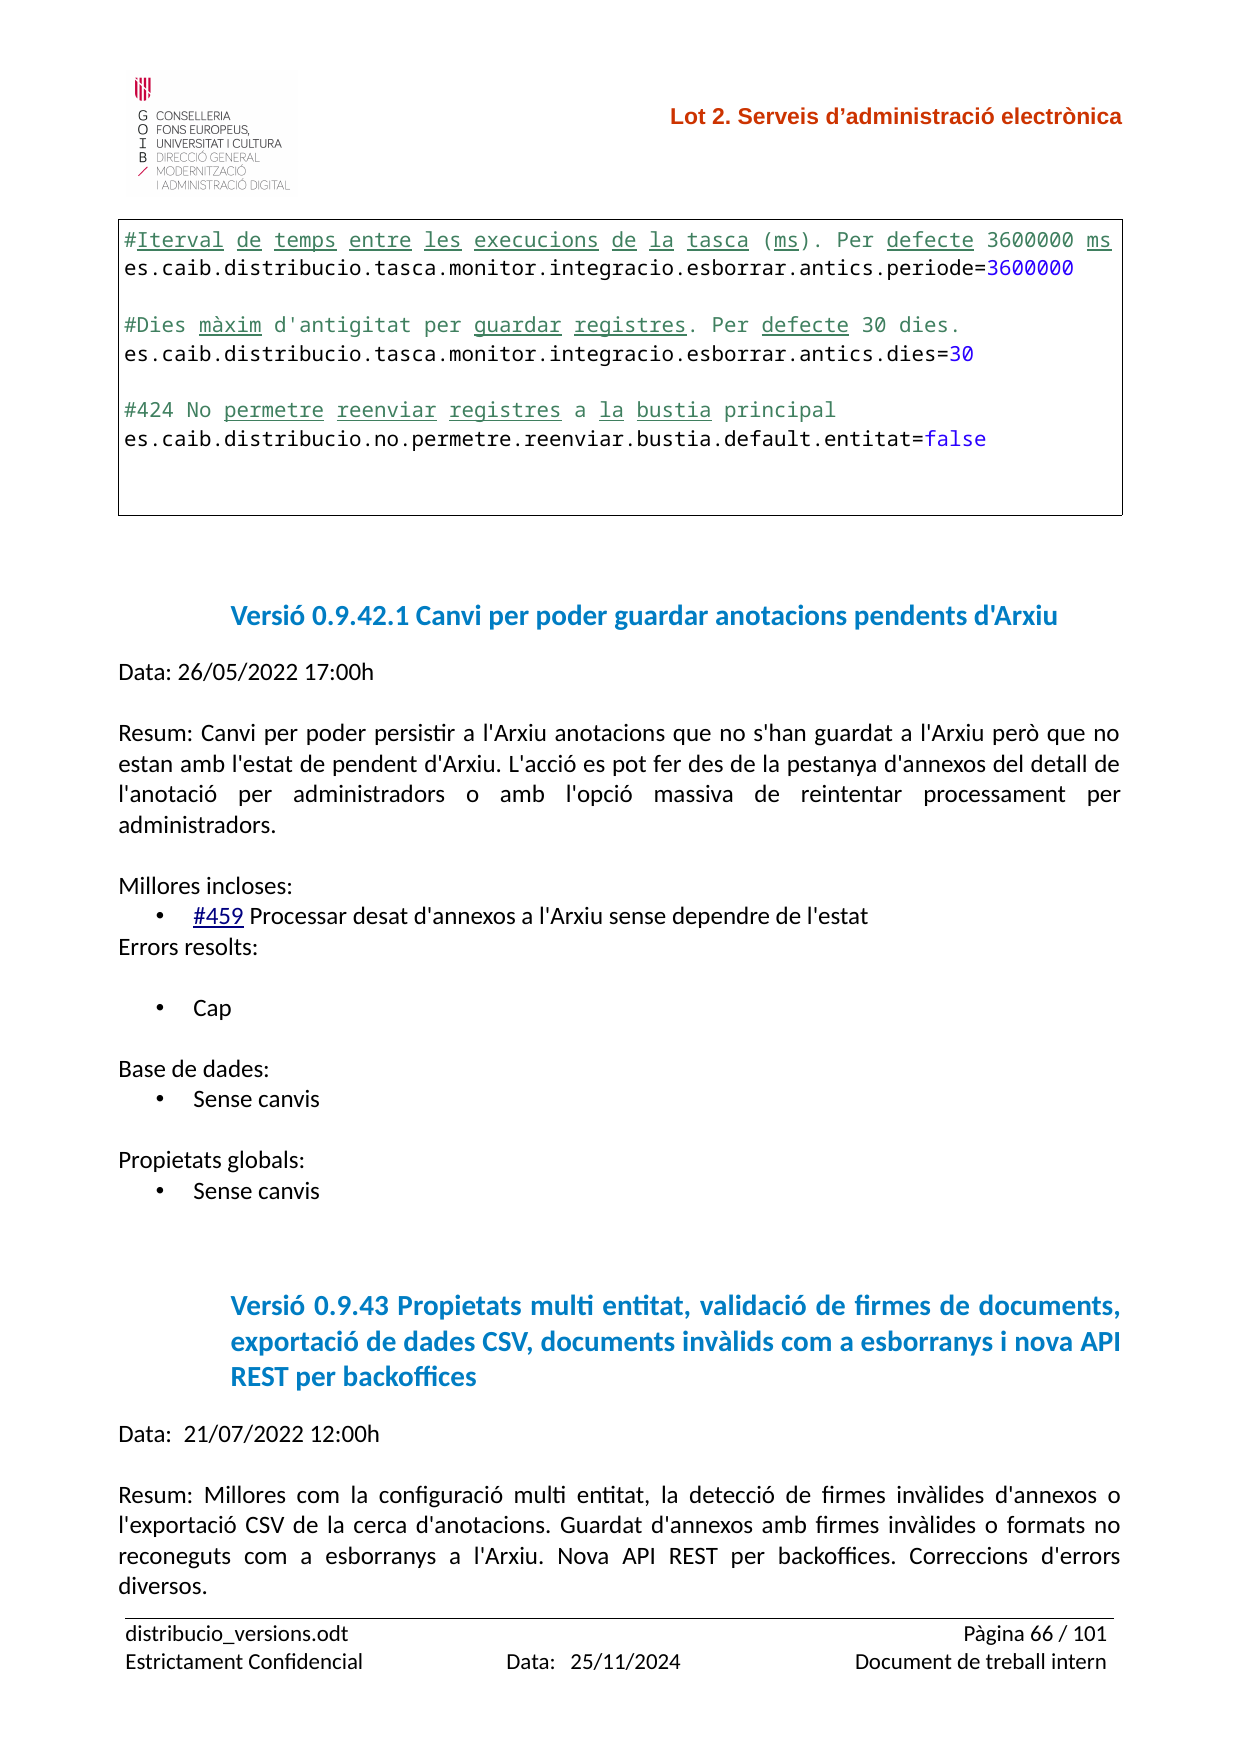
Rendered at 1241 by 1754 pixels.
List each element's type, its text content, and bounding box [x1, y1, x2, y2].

table_header #Iterval de temps entre les execucions de la tasca (ms). Per defecte 3600000 ms es.caib.distribucio.tasca.monitor.integracio.esborrar.antics.periode=3600000 #Dies màxim d'antigitat per guardar registres. Per defecte 30 dies. es.caib.distribucio.tasca.monitor.integracio.esborrar.antics.dies=30 #424 No permetre reenviar registres a la bustia principal es.caib.distribucio.no.permetre.reenviar.bustia.default.entitat=false [119, 220, 1122, 515]
text Millores incloses: [118, 870, 1122, 900]
list #459 Processar desat d'annexos a l'Arxiu sense dependre de l'estat [156, 900, 1122, 931]
subtitle Versió 0.9.42.1 Canvi per poder guardar anotacions pendents d'Arxiu [153, 597, 1122, 632]
picture [126, 70, 299, 197]
text Propietats globals: [118, 1144, 1122, 1175]
text Errors resolts: [118, 931, 1122, 961]
list Sense canvis [156, 1175, 1122, 1206]
text Resum: Millores com la configuració multi entitat, la detecció de firmes invàlides d'annexos o l'exportació CSV de la cerca d'anotacions. Guardat d'annexos amb firmes invàlides o formats no reconeguts com a esborranys a l'Arxiu. Nova API REST per backoffices. Correccions d'errors diversos. [118, 1479, 1122, 1601]
list Cap [156, 992, 1122, 1022]
text Base de dades: [118, 1053, 1122, 1083]
subtitle Versió 0.9.43 Propietats multi entitat, validació de firmes de documents, exportació de dades CSV, documents invàlids com a esborranys i nova API REST per backoffices [153, 1287, 1122, 1394]
text Resum: Canvi per poder persistir a l'Arxiu anotacions que no s'han guardat a l'Arxiu però que no estan amb l'estat de pendent d'Arxiu. L'acció es pot fer des de la pestanya d'annexos del detall de l'anotació per administradors o amb l'opció massiva de reintentar processament per administradors. [118, 717, 1122, 839]
text Data: 26/05/2022 17:00h [118, 656, 1122, 687]
list Sense canvis [156, 1083, 1122, 1114]
text Data: 21/07/2022 12:00h [118, 1418, 1122, 1448]
